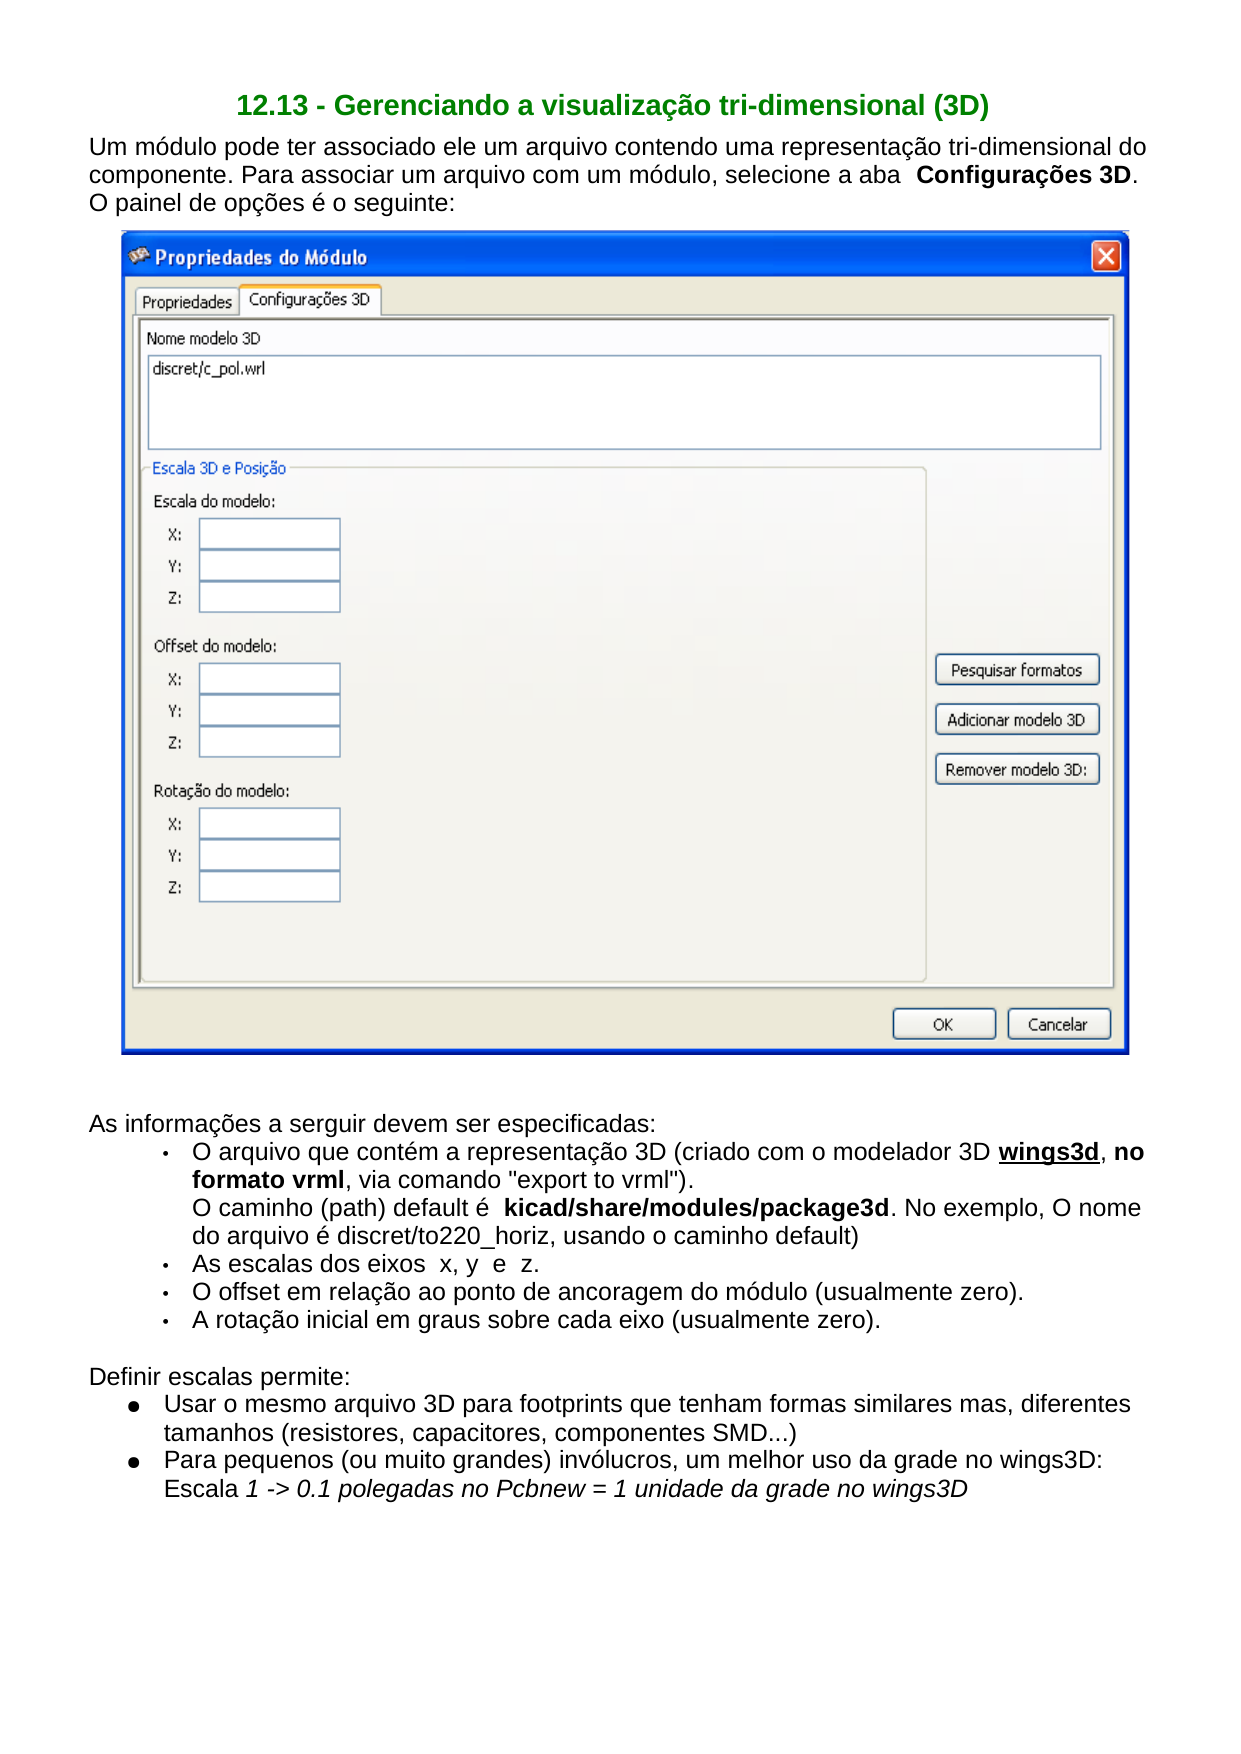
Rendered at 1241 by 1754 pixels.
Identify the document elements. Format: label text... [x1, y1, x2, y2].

subtitle Gerenciando a visualização tri-dimensional (3D) [162, 88, 1162, 121]
list As escalas dos eixos x, y e z. [162, 1250, 1162, 1278]
text Definir escalas permite: [88, 1362, 1162, 1390]
text As informações a serguir devem ser especificadas: [88, 1110, 1162, 1138]
picture [121, 230, 1130, 1055]
list A rotação inicial em graus sobre cada eixo (usualmente zero). [162, 1306, 1162, 1334]
list Usar o mesmo arquivo 3D para footprints que tenham formas similares mas, diferentes tamanhos (resistores, capacitores, componentes SMD...) [126, 1390, 1162, 1446]
list Para pequenos (ou muito grandes) invólucros, um melhor uso da grade no wings3D: Escala 1 -> 0.1 polegadas no Pcbnew = 1 unidade da grade no wings3D [126, 1446, 1162, 1502]
text Um módulo pode ter associado ele um arquivo contendo uma representação tri-dimensional do componente. Para associar um arquivo com um módulo, selecione a aba Configurações 3D. [88, 133, 1162, 189]
list O arquivo que contém a representação 3D (criado com o modelador 3D wings3d, no formato vrml, via comando "export to vrml"). O caminho (path) default é kicad/share/modules/package3d. No exemplo, O nome do arquivo é discret/to220_horiz, usando o caminho default) [162, 1138, 1162, 1250]
text O painel de opções é o seguinte: [88, 189, 1162, 217]
list O offset em relação ao ponto de ancoragem do módulo (usualmente zero). [162, 1278, 1162, 1306]
